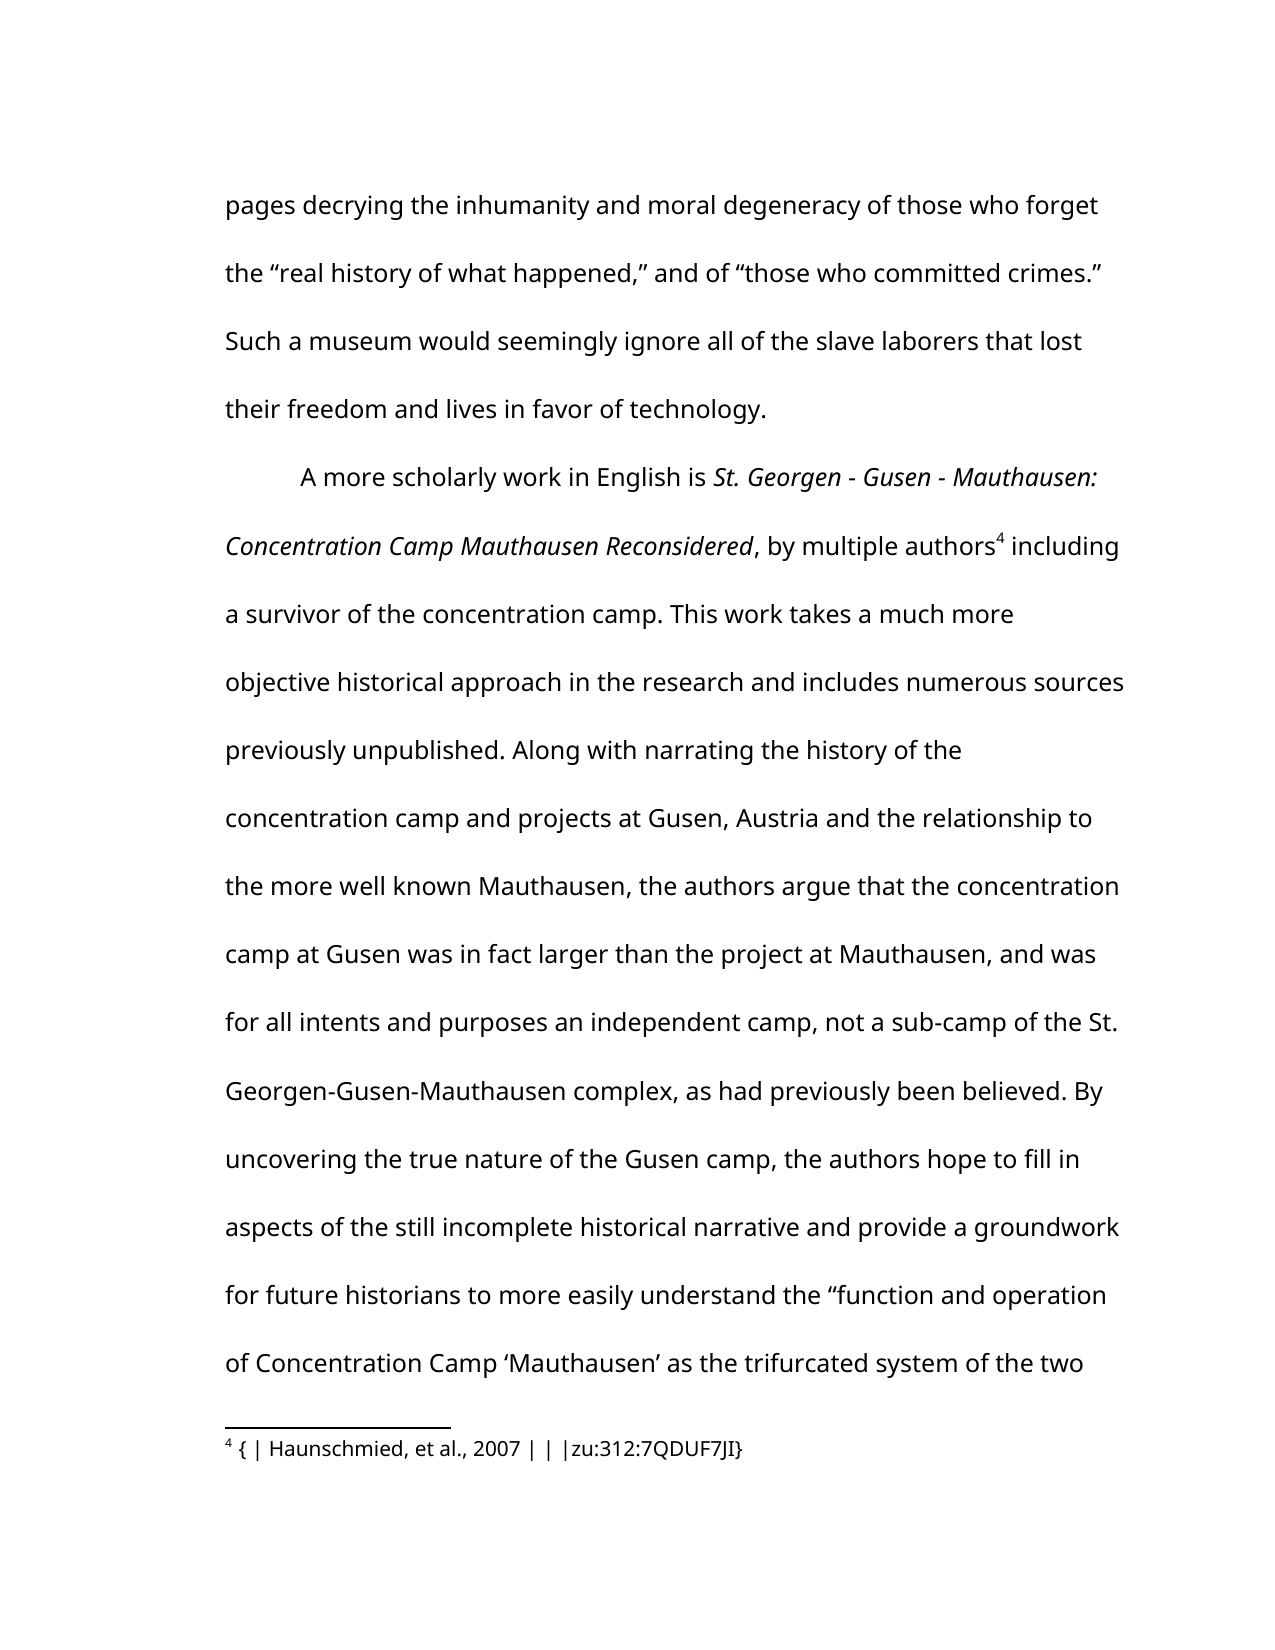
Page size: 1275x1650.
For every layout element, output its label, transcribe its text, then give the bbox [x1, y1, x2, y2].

text { | Haunschmied, et al., 2007 | | |zu:312:7QDUF7JI} [225, 1434, 1125, 1462]
text A more scholarly work in English is St. Georgen - Gusen - Mauthausen: Concentration Camp Mauthausen Reconsidered, by multiple authors including a survivor of the concentration camp. This work takes a much more objective historical approach in the research and includes numerous sources previously unpublished. Along with narrating the history of the concentration camp and projects at Gusen, Austria and the relationship to the more well known Mauthausen, the authors argue that the concentration camp at Gusen was in fact larger than the project at Mauthausen, and was for all intents and purposes an independent camp, not a sub-camp of the St. Georgen-Gusen-Mauthausen complex, as had previously been believed. By uncovering the true nature of the Gusen camp, the authors hope to fill in aspects of the still incomplete historical narrative and provide a groundwork for future historians to more easily understand the “function and operation of Concentration Camp ‘Mauthausen’ as the trifurcated system of the two [225, 460, 1125, 1380]
text pages decrying the inhumanity and moral degeneracy of those who forget the “real history of what happened,” and of “those who committed crimes.” Such a museum would seemingly ignore all of the slave laborers that lost their freedom and lives in favor of technology. [225, 187, 1125, 426]
